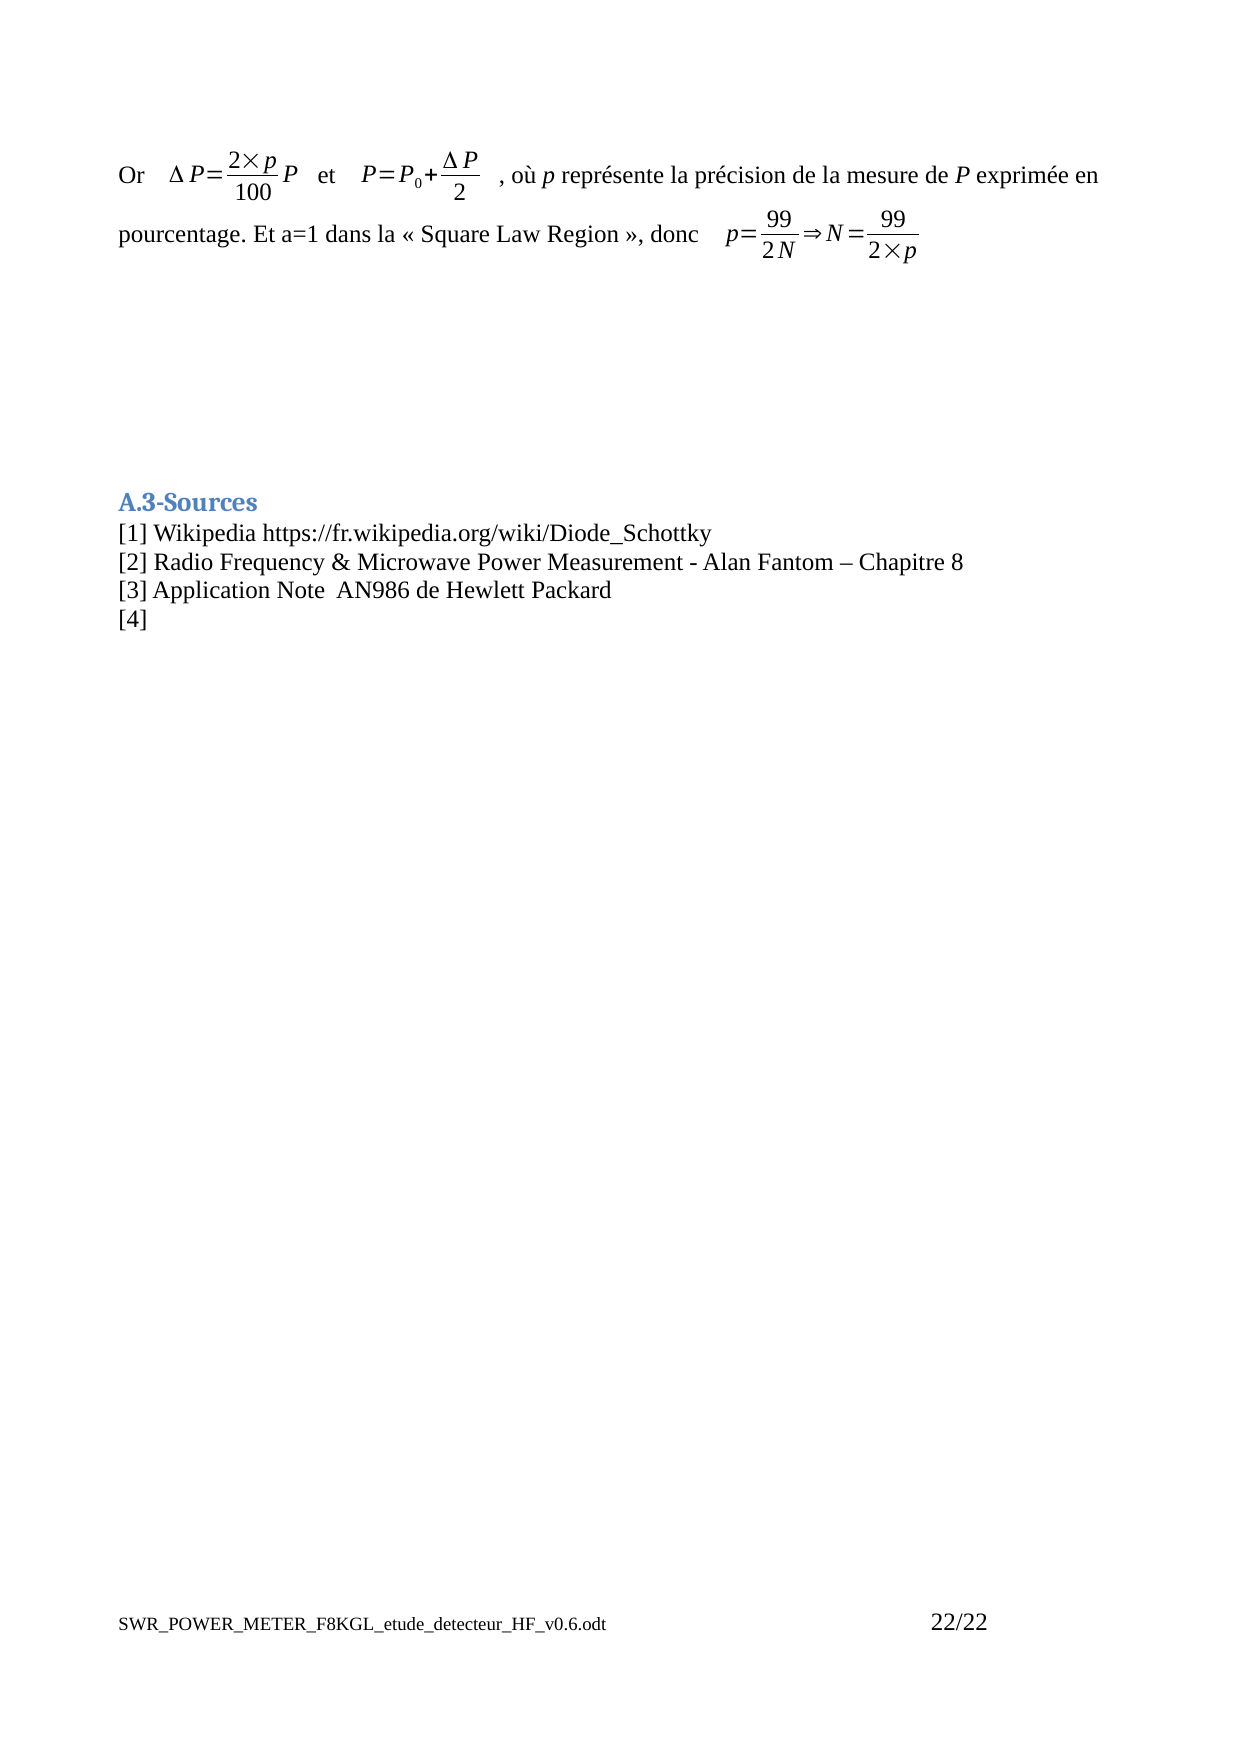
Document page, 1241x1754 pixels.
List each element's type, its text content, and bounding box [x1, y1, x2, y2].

text Or et , où p représente la précision de la mesure de P exprimée en pourcentage. Et a=1 dans la « Square Law Region », donc [118, 147, 1122, 265]
text [1] Wikipedia https://fr.wikipedia.org/wiki/Diode_Schottky [118, 518, 1122, 547]
text [3] Application Note AN986 de Hewlett Packard [118, 576, 1122, 604]
subtitle A.3-Sources [118, 487, 1122, 518]
text [2] Radio Frequency & Microwave Power Measurement - Alan Fantom – Chapitre 8 [118, 547, 1122, 576]
text [4] [118, 604, 1122, 633]
